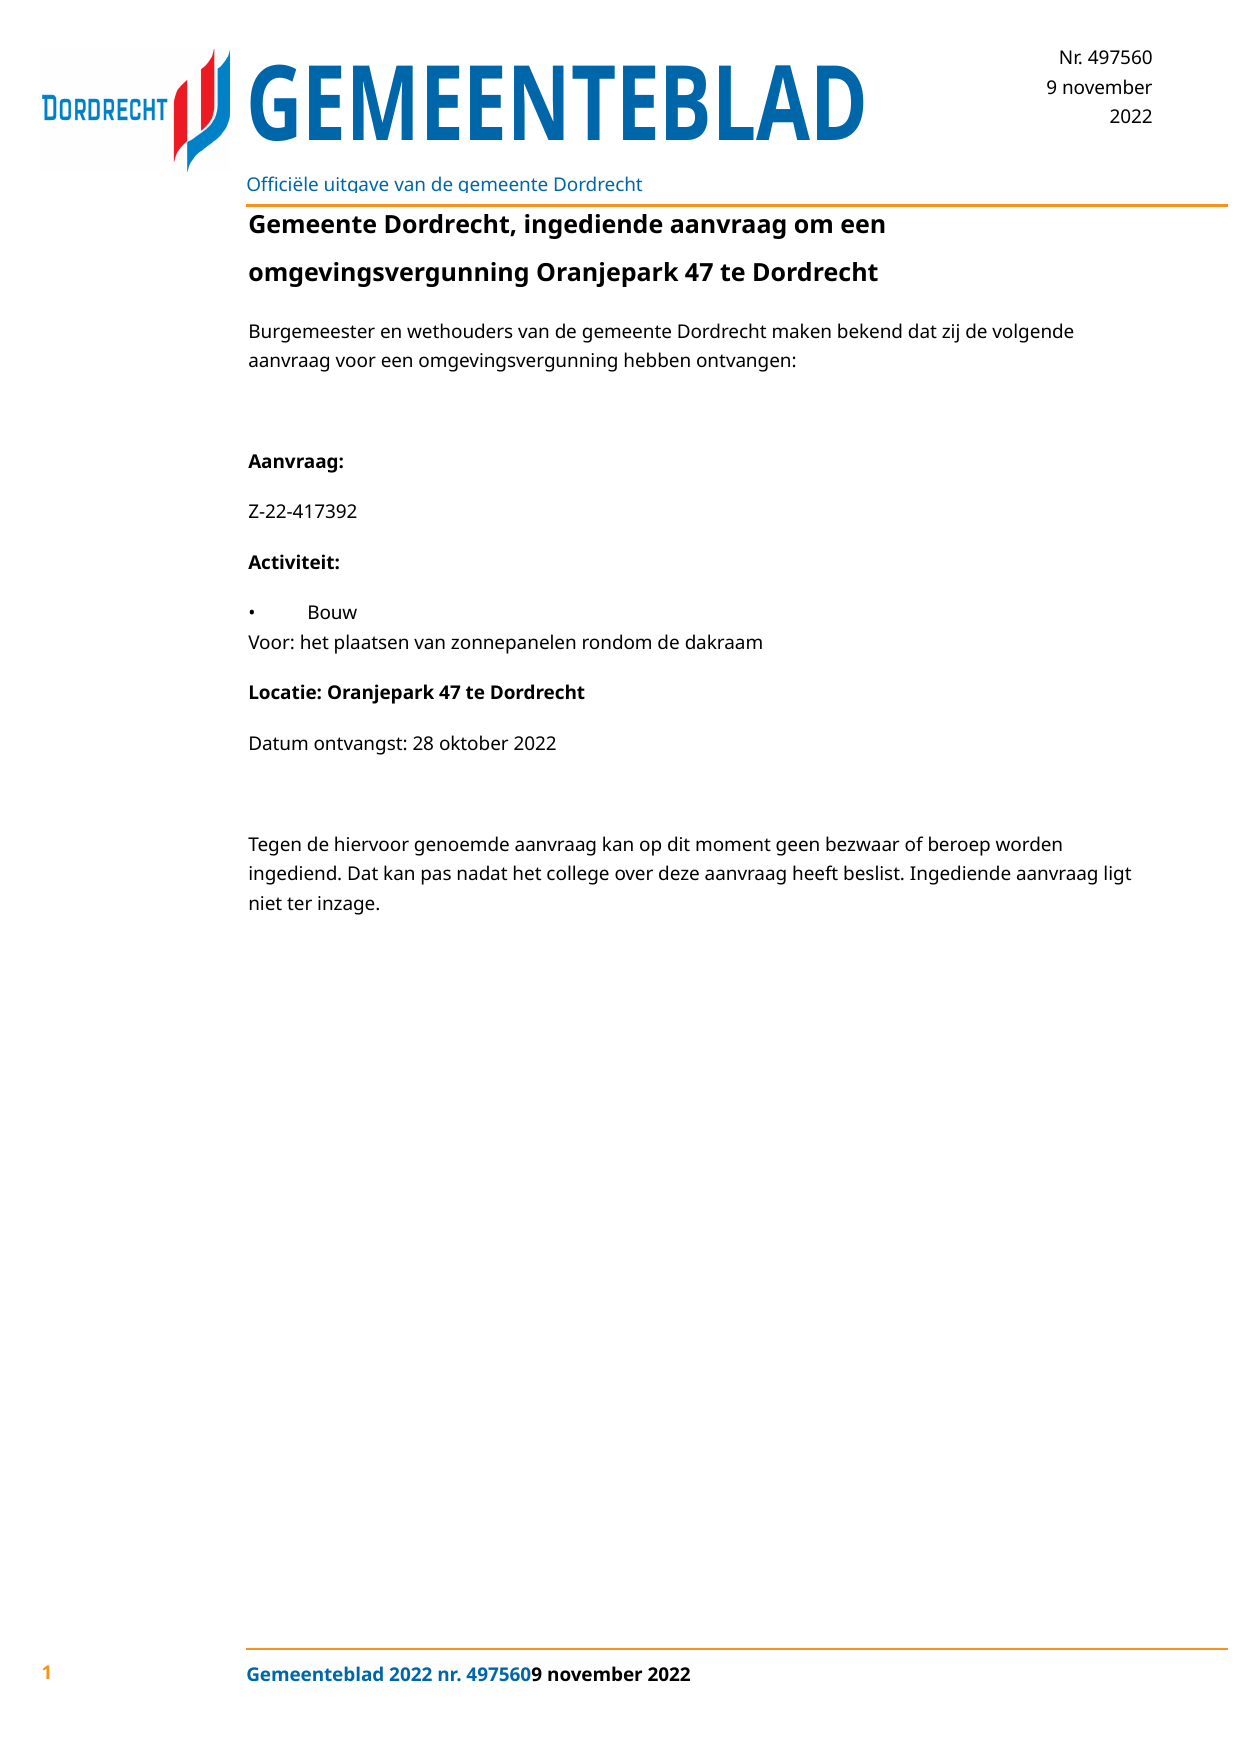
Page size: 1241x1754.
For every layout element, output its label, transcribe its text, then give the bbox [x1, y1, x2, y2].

text Z-22-417392 [248, 499, 1152, 524]
list Bouw [248, 599, 1152, 625]
text Activiteit: [248, 549, 1152, 575]
text Tegen de hiervoor genoemde aanvraag kan op dit moment geen bezwaar of beroep worden ingediend. Dat kan pas nadat het college over deze aanvraag heeft beslist. Ingediende aanvraag ligt niet ter inzage. [248, 831, 1152, 916]
text Voor: het plaatsen van zonnepanelen rondom de dakraam [248, 629, 1152, 655]
picture [41, 47, 231, 172]
text Burgemeester en wethouders van de gemeente Dordrecht maken bekend dat zij de volgende aanvraag voor een omgevingsvergunning hebben ontvangen: [248, 318, 1152, 373]
text Datum ontvangst: 28 oktober 2022 [248, 730, 1152, 756]
text Aanvraag: [248, 448, 1152, 474]
text Locatie: Oranjepark 47 te Dordrecht [248, 679, 1152, 705]
text Gemeente Dordrecht, ingediende aanvraag om een omgevingsvergunning Oranjepark 47 te Dordrecht [248, 207, 1152, 288]
